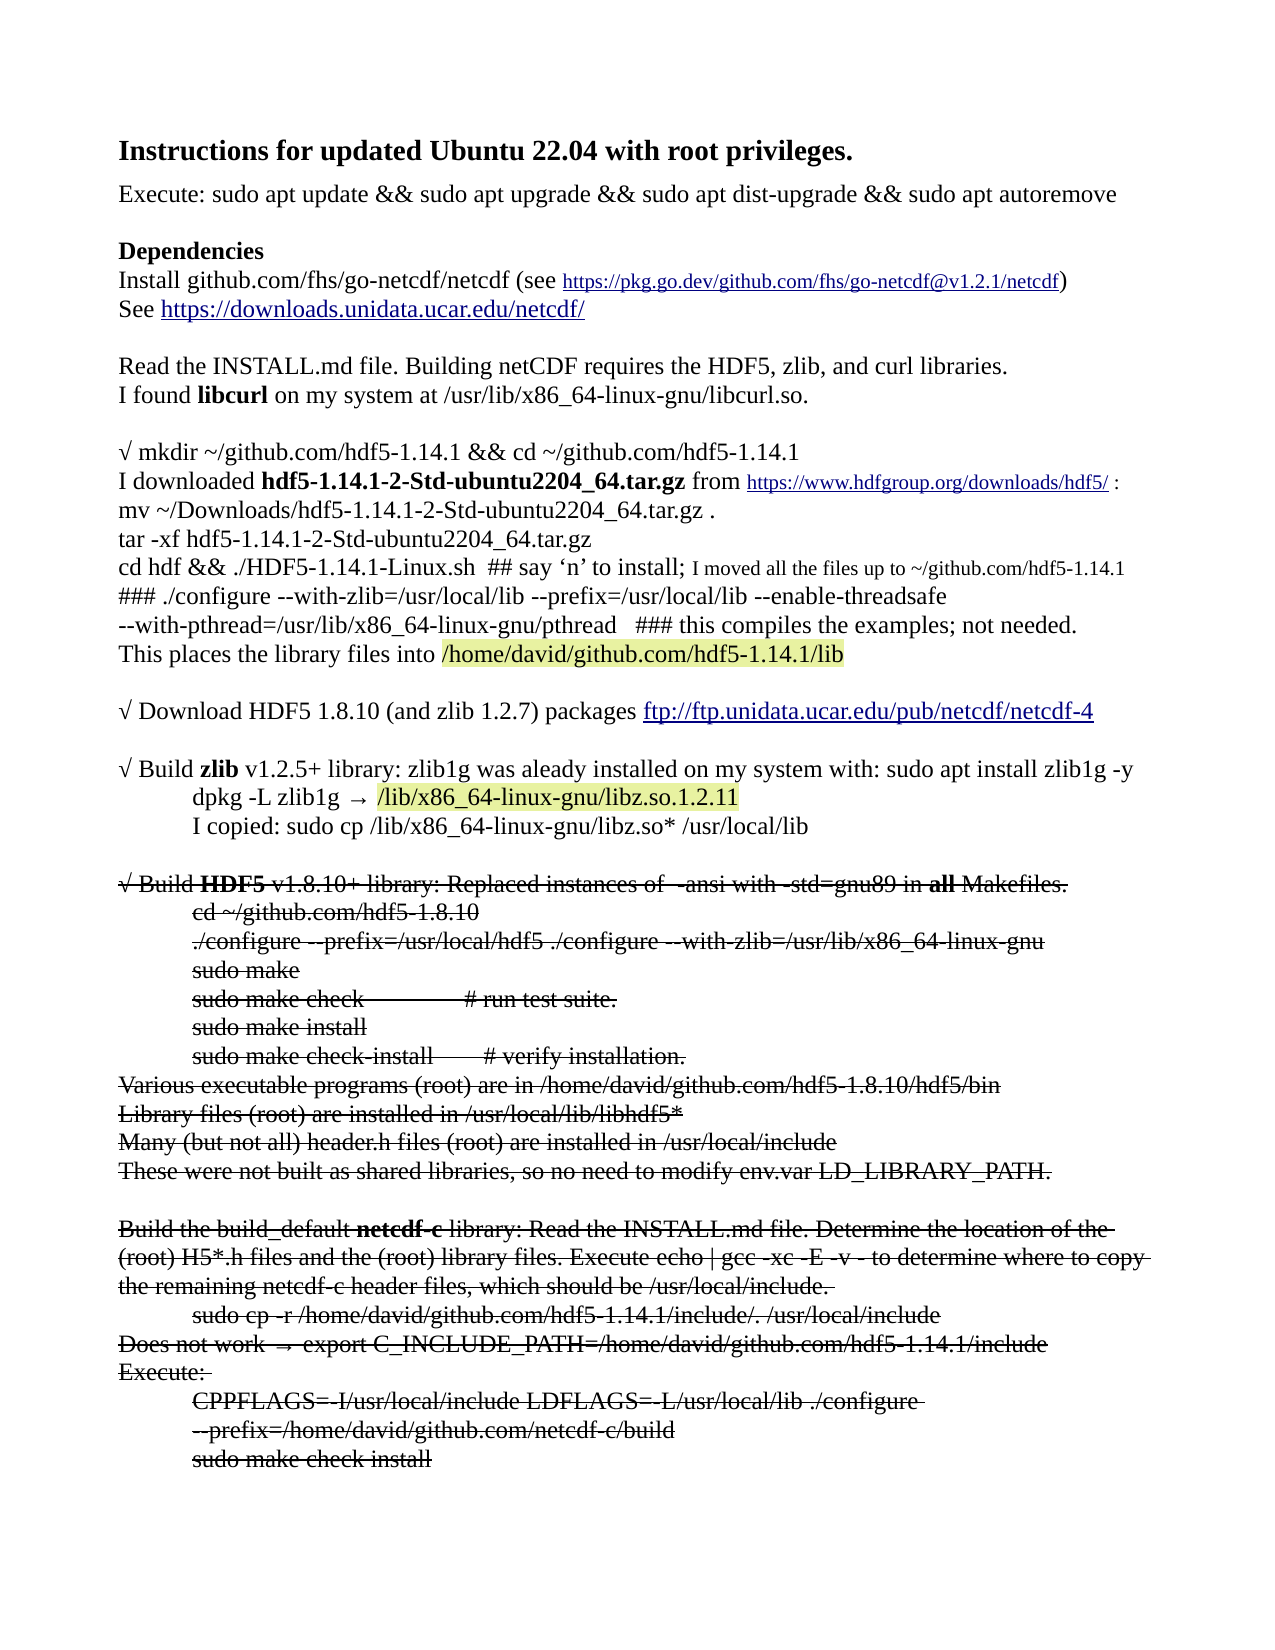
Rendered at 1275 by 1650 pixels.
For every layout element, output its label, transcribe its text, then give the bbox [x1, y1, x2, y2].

text Read the INSTALL.md file. Building netCDF requires the HDF5, zlib, and curl libraries. [118, 351, 1157, 380]
text mv ~/Downloads/hdf5-1.14.1-2-Std-ubuntu2204_64.tar.gz . [118, 495, 1157, 524]
text This places the library files into /home/david/github.com/hdf5-1.14.1/lib [118, 639, 1157, 667]
text cd ~/github.com/hdf5-1.8.10 [192, 897, 1157, 926]
text Various executable programs (root) are in /home/david/github.com/hdf5-1.8.10/hdf5/bin [118, 1070, 1157, 1099]
text √ mkdir ~/github.com/hdf5-1.14.1 && cd ~/github.com/hdf5-1.14.1 [118, 437, 1157, 466]
text tar -xf hdf5-1.14.1-2-Std-ubuntu2204_64.tar.gz [118, 524, 1157, 552]
text sudo make check # run test suite. [192, 984, 1157, 1012]
text sudo make check install [192, 1444, 1157, 1472]
text dpkg -L zlib1g → /lib/x86_64-linux-gnu/libz.so.1.2.11 [118, 782, 1157, 811]
text ### ./configure --with-zlib=/usr/local/lib --prefix=/usr/local/lib --enable-threadsafe --with-pthread=/usr/lib/x86_64-linux-gnu/pthread ### this compiles the examples; not needed. [118, 581, 1157, 639]
subtitle Instructions for updated Ubuntu 22.04 with root privileges. [118, 133, 1157, 166]
text sudo make check-install # verify installation. [192, 1041, 1157, 1070]
text I copied: sudo cp /lib/x86_64-linux-gnu/libz.so* /usr/local/lib [192, 811, 1157, 840]
text Does not work → export C_INCLUDE_PATH=/home/david/github.com/hdf5-1.14.1/include [118, 1329, 1157, 1357]
text I downloaded hdf5-1.14.1-2-Std-ubuntu2204_64.tar.gz from https://www.hdfgroup.org/downloads/hdf5/ : [118, 466, 1157, 495]
text Execute: sudo apt update && sudo apt upgrade && sudo apt dist-upgrade && sudo apt autoremove [118, 179, 1157, 207]
text Execute: [118, 1357, 1157, 1386]
text √ Build zlib v1.2.5+ library: zlib1g was aleady installed on my system with: sudo apt install zlib1g -y [118, 754, 1157, 782]
text These were not built as shared libraries, so no need to modify env.var LD_LIBRARY_PATH. [118, 1156, 1157, 1185]
text √ Download HDF5 1.8.10 (and zlib 1.2.7) packages ftp://ftp.unidata.ucar.edu/pub/netcdf/netcdf-4 [118, 696, 1157, 725]
text See https://downloads.unidata.ucar.edu/netcdf/ [118, 294, 1157, 322]
text ./configure --prefix=/usr/local/hdf5 ./configure --with-zlib=/usr/lib/x86_64-linux-gnu [192, 926, 1157, 955]
text Build the build_default netcdf-c library: Read the INSTALL.md file. Determine the location of the (root) H5*.h files and the (root) library files. Execute echo | gcc -xc -E -v - to determine where to copy the remaining netcdf-c header files, which should be /usr/local/include. [118, 1214, 1157, 1300]
text sudo cp -r /home/david/github.com/hdf5-1.14.1/include/. /usr/local/include [192, 1300, 1157, 1329]
text Dependencies [118, 236, 1157, 265]
text I found libcurl on my system at /usr/lib/x86_64-linux-gnu/libcurl.so. [118, 380, 1157, 409]
text CPPFLAGS=-I/usr/local/include LDFLAGS=-L/usr/local/lib ./configure --prefix=/home/david/github.com/netcdf-c/build [192, 1386, 1157, 1444]
text Many (but not all) header.h files (root) are installed in /usr/local/include [118, 1127, 1157, 1156]
text √ Build HDF5 v1.8.10+ library: Replaced instances of -ansi with -std=gnu89 in all Makefiles. [118, 869, 1157, 897]
text sudo make install [192, 1012, 1157, 1041]
text Install github.com/fhs/go-netcdf/netcdf (see https://pkg.go.dev/github.com/fhs/go-netcdf@v1.2.1/netcdf) [118, 265, 1157, 294]
text sudo make [192, 955, 1157, 984]
text Library files (root) are installed in /usr/local/lib/libhdf5* [118, 1099, 1157, 1127]
text cd hdf && ./HDF5-1.14.1-Linux.sh ## say ‘n’ to install; I moved all the files up to ~/github.com/hdf5-1.14.1 [118, 552, 1157, 581]
